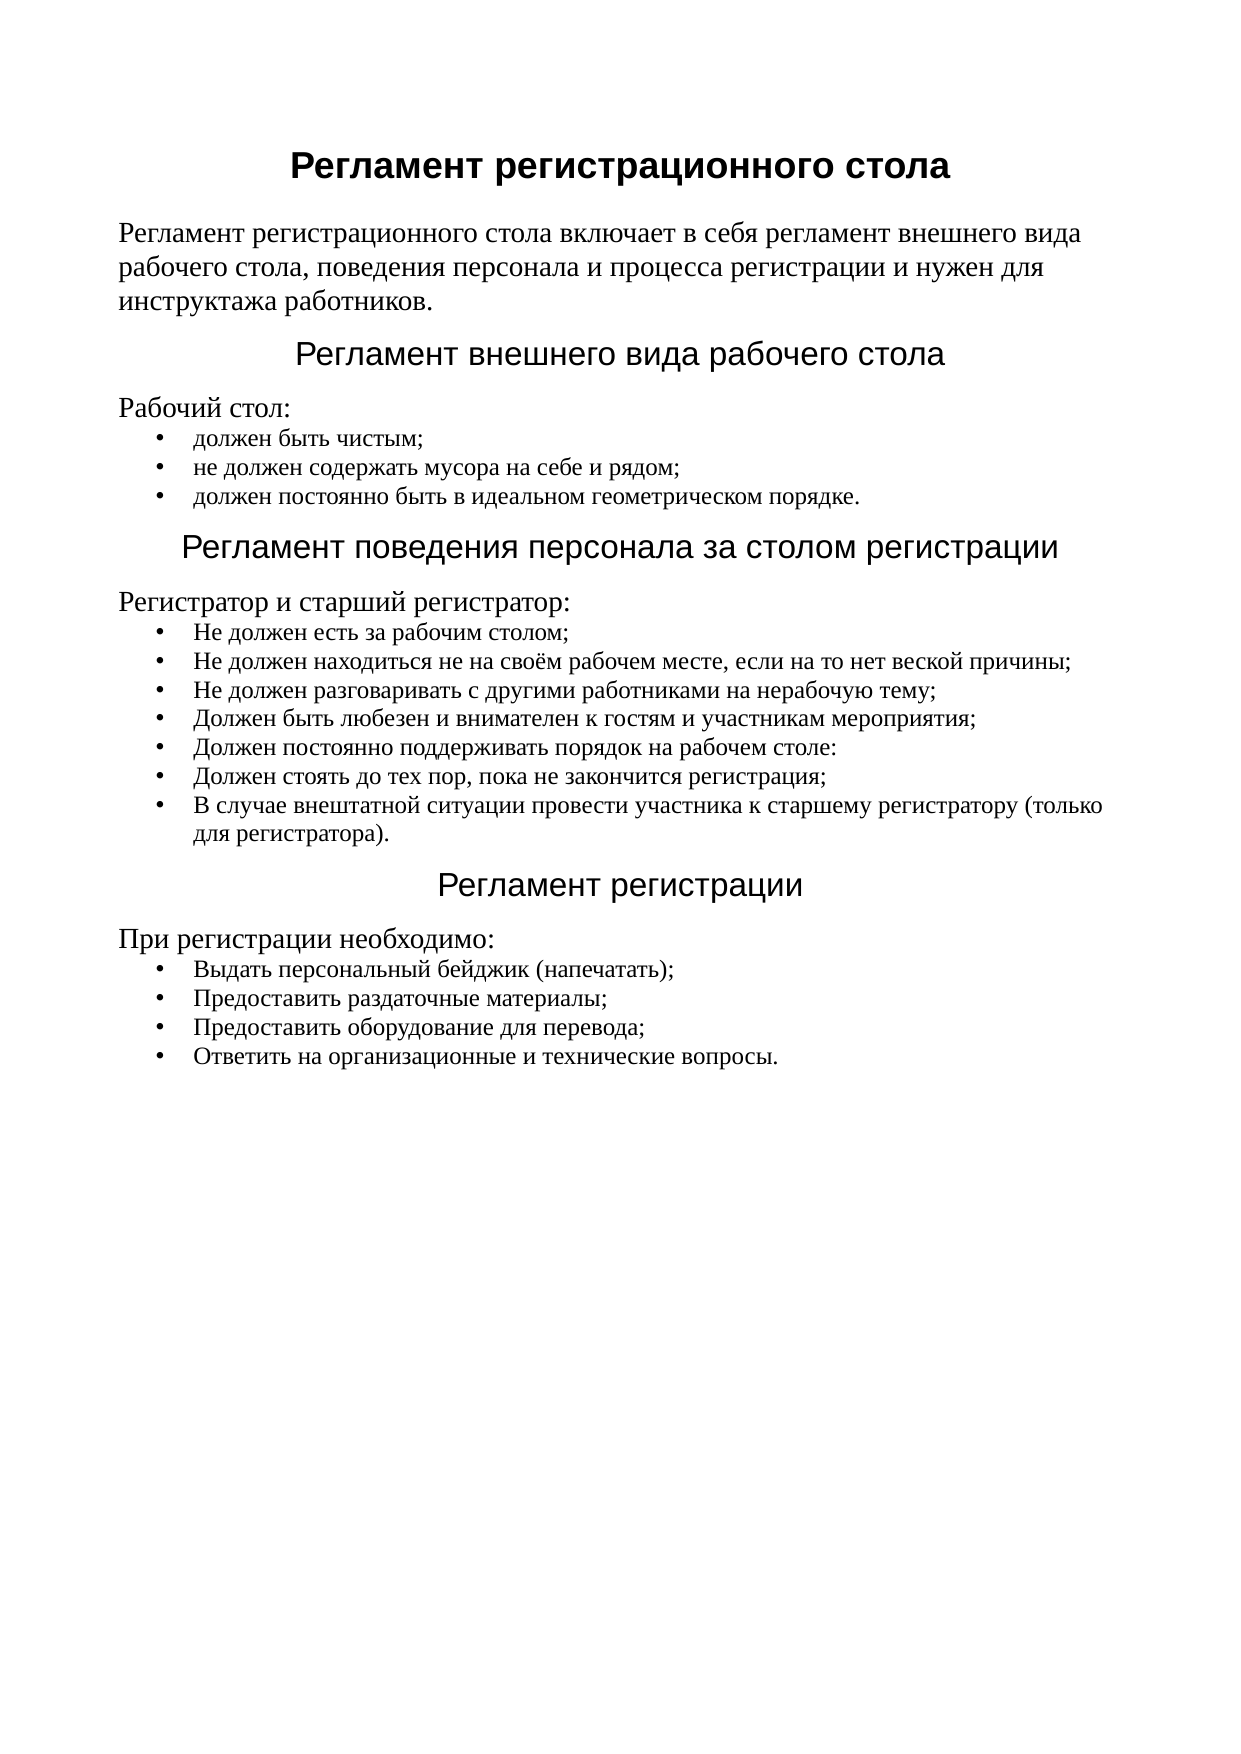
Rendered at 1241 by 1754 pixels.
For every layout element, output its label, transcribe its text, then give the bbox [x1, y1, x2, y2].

text Рабочий стол: [118, 390, 1122, 423]
list должен быть чистым; [156, 423, 1122, 452]
text Регламент регистрационного стола [118, 143, 1122, 186]
text Регламент поведения персонала за столом регистрации [118, 527, 1122, 566]
text Регистратор и старший регистратор: [118, 584, 1122, 617]
list Не должен разговаривать с другими работниками на нерабочую тему; [156, 675, 1122, 703]
list не должен содержать мусора на себе и рядом; [156, 452, 1122, 481]
text При регистрации необходимо: [118, 921, 1122, 954]
list Должен быть любезен и внимателен к гостям и участникам мероприятия; [156, 703, 1122, 732]
list Должен стоять до тех пор, пока не закончится регистрация; [156, 761, 1122, 790]
list Предоставить оборудование для перевода; [156, 1012, 1122, 1041]
list Должен постоянно поддерживать порядок на рабочем столе: [156, 732, 1122, 761]
list Предоставить раздаточные материалы; [156, 983, 1122, 1012]
list В случае внештатной ситуации провести участника к старшему регистратору (только для регистратора). [156, 790, 1122, 847]
list Ответить на организационные и технические вопросы. [156, 1041, 1122, 1069]
list Выдать персональный бейджик (напечатать); [156, 954, 1122, 983]
list Не должен есть за рабочим столом; [156, 617, 1122, 646]
text Регламент внешнего вида рабочего стола [118, 334, 1122, 372]
list должен постоянно быть в идеальном геометрическом порядке. [156, 481, 1122, 510]
list Не должен находиться не на своём рабочем месте, если на то нет веской причины; [156, 646, 1122, 675]
text Регламент регистрационного стола включает в себя регламент внешнего вида рабочего стола, поведения персонала и процесса регистрации и нужен для инструктажа работников. [118, 216, 1122, 316]
text Регламент регистрации [118, 865, 1122, 903]
